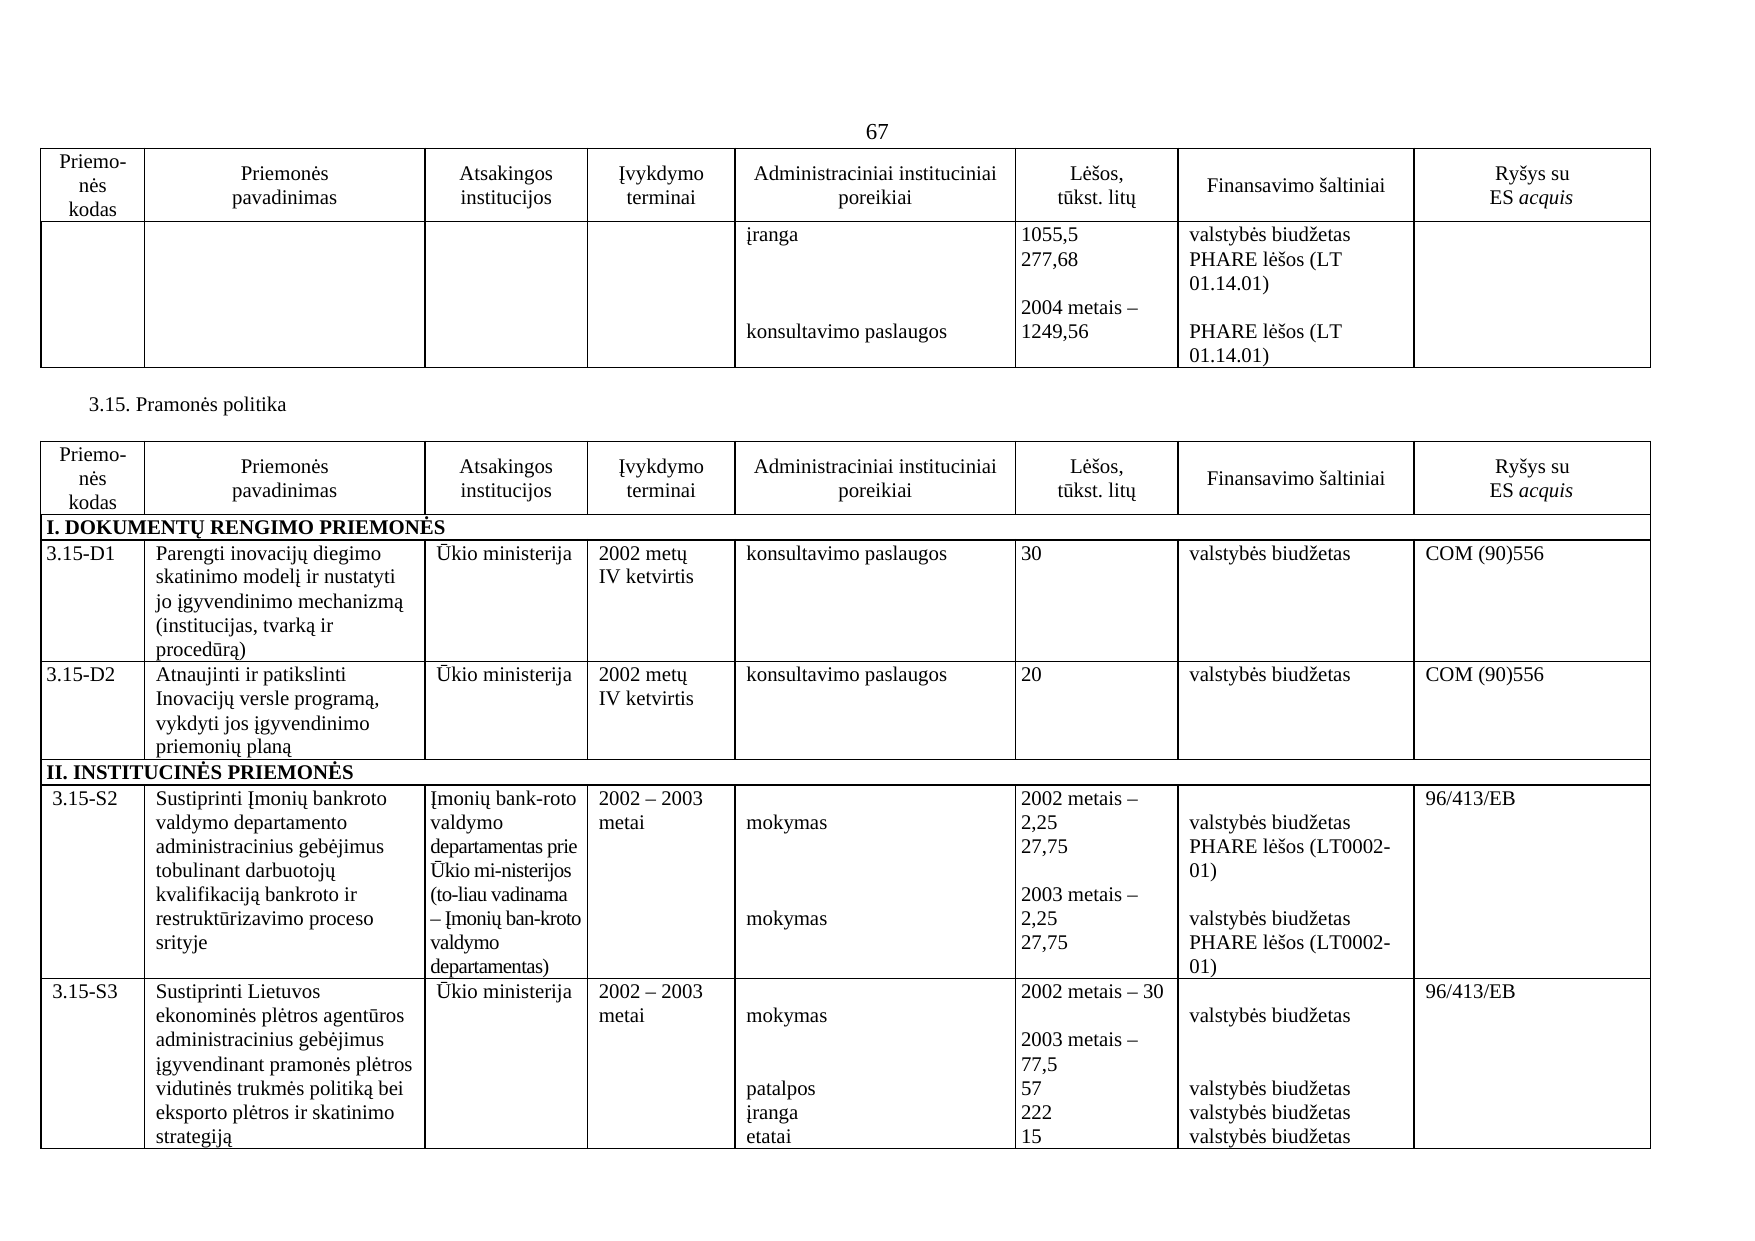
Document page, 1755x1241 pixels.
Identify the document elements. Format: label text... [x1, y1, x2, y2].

table_cell 3.15-D2 [42, 662, 144, 758]
table_cell Įmonių bank-roto valdymo departamentas prie Ūkio mi-nisterijos (to-liau vadinama – Įmonių ban-kroto valdymo departamentas) [426, 786, 587, 978]
table_cell valstybės biudžetas PHARE lėšos (LT0002-01) valstybės biudžetas PHARE lėšos (LT0002-01) [1179, 786, 1413, 978]
table_header Priemo-nės kodas [41, 149, 144, 221]
table_cell valstybės biudžetas valstybės biudžetas valstybės biudžetas valstybės biudžetas [1179, 979, 1413, 1148]
table_cell Ūkio ministerija [426, 662, 587, 758]
table_cell 2002 metais – 30 2003 metais – 77,5 57 222 15 [1016, 979, 1177, 1148]
table_cell [426, 222, 587, 367]
table_cell COM (90)556 [1415, 541, 1650, 661]
table_cell 1055,5 277,68 2004 metais – 1249,56 [1016, 222, 1177, 367]
table_cell mokymas mokymas [736, 786, 1015, 978]
table_cell valstybės biudžetas [1179, 541, 1413, 661]
table_cell įranga konsultavimo paslaugos [736, 222, 1015, 367]
table_cell mokymas patalpos įranga etatai [736, 979, 1015, 1148]
table_header Įvykdymo terminai [588, 149, 734, 221]
table_cell Ūkio ministerija [426, 541, 587, 661]
table_header Ryšys su ES acquis [1415, 442, 1650, 514]
table_cell Sustiprinti Lietuvos ekonominės plėtros agentūros administracinius gebėjimus įgyvendinant pramonės plėtros vidutinės trukmės politiką bei eksporto plėtros ir skatinimo strategiją [145, 979, 424, 1148]
table_cell valstybės biudžetas [1179, 662, 1413, 758]
table_header Lėšos, tūkst. litų [1016, 149, 1177, 221]
table_cell COM (90)556 [1415, 662, 1650, 758]
table_cell [42, 222, 144, 367]
table_cell 3.15-D1 [42, 541, 144, 661]
table_header Įvykdymo terminai [588, 442, 734, 514]
table_cell Sustiprinti Įmonių bankroto valdymo departamento administracinius gebėjimus tobulinant darbuotojų kvalifikaciją bankroto ir restruktūrizavimo proceso srityje [145, 786, 424, 978]
table_cell Parengti inovacijų diegimo skatinimo modelį ir nustatyti jo įgyvendinimo mechanizmą (institucijas, tvarką ir procedūrą) [145, 541, 424, 661]
table_cell konsultavimo paslaugos [736, 541, 1015, 661]
table_cell 20 [1016, 662, 1177, 758]
table_cell 3.15-S2 [42, 786, 144, 978]
table_cell 2002 metų IV ketvirtis [588, 662, 734, 758]
table_header Priemonės pavadinimas [145, 149, 424, 221]
table_cell II. Institucinės priemonės [42, 760, 1650, 784]
table_header Lėšos, tūkst. litų [1016, 442, 1177, 514]
table_header Administraciniai instituciniai poreikiai [736, 442, 1015, 514]
table_header Ryšys su ES acquis [1415, 149, 1650, 221]
table_header Priemo-nės kodas [41, 442, 144, 514]
table_cell 96/413/EB [1415, 786, 1650, 978]
table_cell [1415, 222, 1650, 367]
table_cell I. Dokumentų rengimo priemonės [42, 515, 1650, 539]
table_cell [588, 222, 734, 367]
table_header Finansavimo šaltiniai [1179, 442, 1413, 514]
table_header Atsakingos institucijos [426, 442, 587, 514]
table_cell Atnaujinti ir patikslinti Inovacijų versle programą, vykdyti jos įgyvendinimo priemonių planą [145, 662, 424, 758]
table_cell 2002 metais – 2,25 27,75 2003 metais – 2,25 27,75 [1016, 786, 1177, 978]
table_header Administraciniai instituciniai poreikiai [736, 149, 1015, 221]
table_cell 2002 – 2003 metai [588, 786, 734, 978]
subtitle 3.15. Pramonės politika [89, 392, 1666, 416]
table_header Atsakingos institucijos [426, 149, 587, 221]
table_cell 96/413/EB [1415, 979, 1650, 1148]
table_header Finansavimo šaltiniai [1179, 149, 1413, 221]
table_cell 30 [1016, 541, 1177, 661]
table_cell 2002 – 2003 metai [588, 979, 734, 1148]
table_header Priemonės pavadinimas [145, 442, 424, 514]
table_cell konsultavimo paslaugos [736, 662, 1015, 758]
table_cell 2002 metų IV ketvirtis [588, 541, 734, 661]
table_cell valstybės biudžetas PHARE lėšos (LT 01.14.01) PHARE lėšos (LT 01.14.01) [1179, 222, 1413, 367]
table_cell 3.15-S3 [42, 979, 144, 1148]
table_cell [145, 222, 424, 367]
table_cell Ūkio ministerija [426, 979, 587, 1148]
